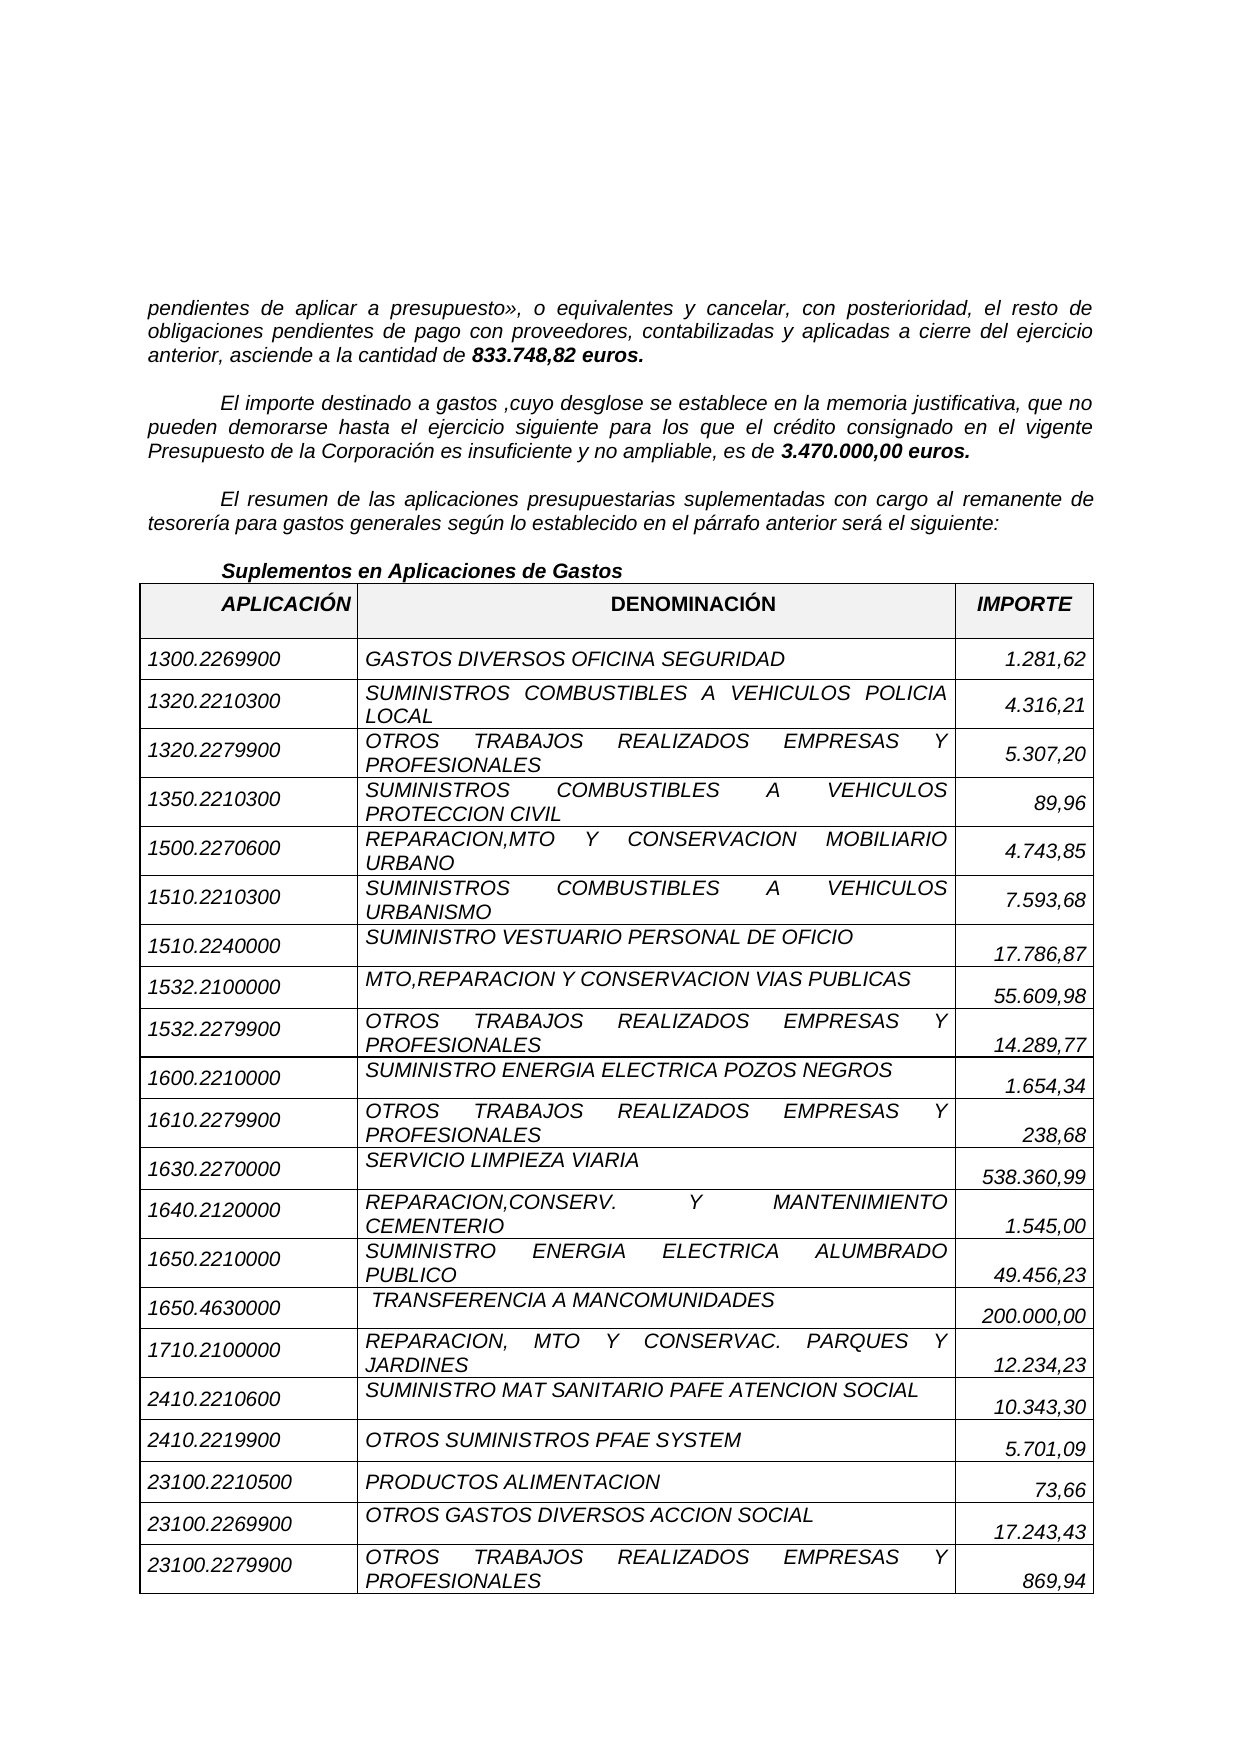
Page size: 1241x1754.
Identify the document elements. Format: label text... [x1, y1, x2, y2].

table_cell TRANSFERENCIA A MANCOMUNIDADES [358, 1288, 955, 1328]
table_cell 1630.2270000 [141, 1148, 357, 1189]
table_cell SUMINISTRO ENERGIA ELECTRICA ALUMBRADO PUBLICO [358, 1239, 955, 1287]
table_cell 869,94 [956, 1545, 1093, 1593]
table_cell 1510.2240000 [141, 925, 357, 966]
table_cell SUMINISTROS COMBUSTIBLES A VEHICULOS URBANISMO [358, 876, 955, 924]
table_cell 1710.2100000 [141, 1329, 357, 1377]
table_cell 89,96 [956, 778, 1093, 826]
table_cell 17.243,43 [956, 1503, 1093, 1544]
table_cell 1532.2279900 [141, 1009, 357, 1056]
table_cell 1320.2279900 [141, 729, 357, 777]
table_cell 538.360,99 [956, 1148, 1093, 1189]
table_cell OTROS TRABAJOS REALIZADOS EMPRESAS Y PROFESIONALES [358, 1545, 955, 1593]
table_cell SUMINISTRO VESTUARIO PERSONAL DE OFICIO [358, 925, 955, 966]
table_cell 23100.2210500 [141, 1462, 357, 1502]
table_cell 4.743,85 [956, 827, 1093, 875]
text El resumen de las aplicaciones presupuestarias suplementadas con cargo al remanente de tesorería para gastos generales según lo establecido en el párrafo anterior será el siguiente: [148, 487, 1094, 535]
table_cell 1.281,62 [956, 639, 1093, 679]
table_cell 55.609,98 [956, 967, 1093, 1007]
table_cell 14.289,77 [956, 1009, 1093, 1056]
table_cell 238,68 [956, 1099, 1093, 1147]
table_cell 23100.2269900 [141, 1503, 357, 1544]
table_header APLICACIÓN [141, 584, 357, 638]
table_cell 1500.2270600 [141, 827, 357, 875]
table_cell 23100.2279900 [141, 1545, 357, 1593]
text pendientes de aplicar a presupuesto», o equivalentes y cancelar, con posterioridad, el resto de obligaciones pendientes de pago con proveedores, contabilizadas y aplicadas a cierre del ejercicio anterior, asciende a la cantidad de 833.748,82 euros. [148, 295, 1094, 367]
table_cell 2410.2219900 [141, 1420, 357, 1461]
table_cell 5.701,09 [956, 1420, 1093, 1461]
table_cell 1640.2120000 [141, 1190, 357, 1238]
table_cell 1300.2269900 [141, 639, 357, 679]
table_cell 1.654,34 [956, 1058, 1093, 1098]
table_cell OTROS TRABAJOS REALIZADOS EMPRESAS Y PROFESIONALES [358, 1009, 955, 1056]
table_cell 49.456,23 [956, 1239, 1093, 1287]
table_cell PRODUCTOS ALIMENTACION [358, 1462, 955, 1502]
table_cell SERVICIO LIMPIEZA VIARIA [358, 1148, 955, 1189]
table_header DENOMINACIÓN [358, 584, 955, 638]
table_cell 1510.2210300 [141, 876, 357, 924]
table_cell REPARACION,MTO Y CONSERVACION MOBILIARIO URBANO [358, 827, 955, 875]
table_cell 10.343,30 [956, 1378, 1093, 1419]
table_cell 200.000,00 [956, 1288, 1093, 1328]
subtitle Suplementos en Aplicaciones de Gastos [221, 559, 1094, 583]
table_cell 12.234,23 [956, 1329, 1093, 1377]
table_cell 1320.2210300 [141, 680, 357, 728]
table_cell OTROS TRABAJOS REALIZADOS EMPRESAS Y PROFESIONALES [358, 1099, 955, 1147]
table_header IMPORTE [956, 584, 1093, 638]
table_cell SUMINISTRO MAT SANITARIO PAFE ATENCION SOCIAL [358, 1378, 955, 1419]
table_cell OTROS SUMINISTROS PFAE SYSTEM [358, 1420, 955, 1461]
table_cell 1650.2210000 [141, 1239, 357, 1287]
table_cell SUMINISTROS COMBUSTIBLES A VEHICULOS POLICIA LOCAL [358, 680, 955, 728]
table_cell SUMINISTRO ENERGIA ELECTRICA POZOS NEGROS [358, 1058, 955, 1098]
table_cell MTO,REPARACION Y CONSERVACION VIAS PUBLICAS [358, 967, 955, 1007]
table_cell OTROS TRABAJOS REALIZADOS EMPRESAS Y PROFESIONALES [358, 729, 955, 777]
table_cell 1610.2279900 [141, 1099, 357, 1147]
table_cell 1.545,00 [956, 1190, 1093, 1238]
table_cell 1600.2210000 [141, 1058, 357, 1098]
table_cell SUMINISTROS COMBUSTIBLES A VEHICULOS PROTECCION CIVIL [358, 778, 955, 826]
table_cell GASTOS DIVERSOS OFICINA SEGURIDAD [358, 639, 955, 679]
table_cell 7.593,68 [956, 876, 1093, 924]
table_cell REPARACION, MTO Y CONSERVAC. PARQUES Y JARDINES [358, 1329, 955, 1377]
table_cell 5.307,20 [956, 729, 1093, 777]
table_cell 1350.2210300 [141, 778, 357, 826]
table_cell 4.316,21 [956, 680, 1093, 728]
table_cell 17.786,87 [956, 925, 1093, 966]
table_cell 1532.2100000 [141, 967, 357, 1007]
text El importe destinado a gastos ,cuyo desglose se establece en la memoria justificativa, que no pueden demorarse hasta el ejercicio siguiente para los que el crédito consignado en el vigente Presupuesto de la Corporación es insuficiente y no ampliable, es de 3.470.000,00 euros. [148, 391, 1094, 463]
table_cell 1650.4630000 [141, 1288, 357, 1328]
table_cell REPARACION,CONSERV. Y MANTENIMIENTO CEMENTERIO [358, 1190, 955, 1238]
table_cell 2410.2210600 [141, 1378, 357, 1419]
table_cell OTROS GASTOS DIVERSOS ACCION SOCIAL [358, 1503, 955, 1544]
table_cell 73,66 [956, 1462, 1093, 1502]
